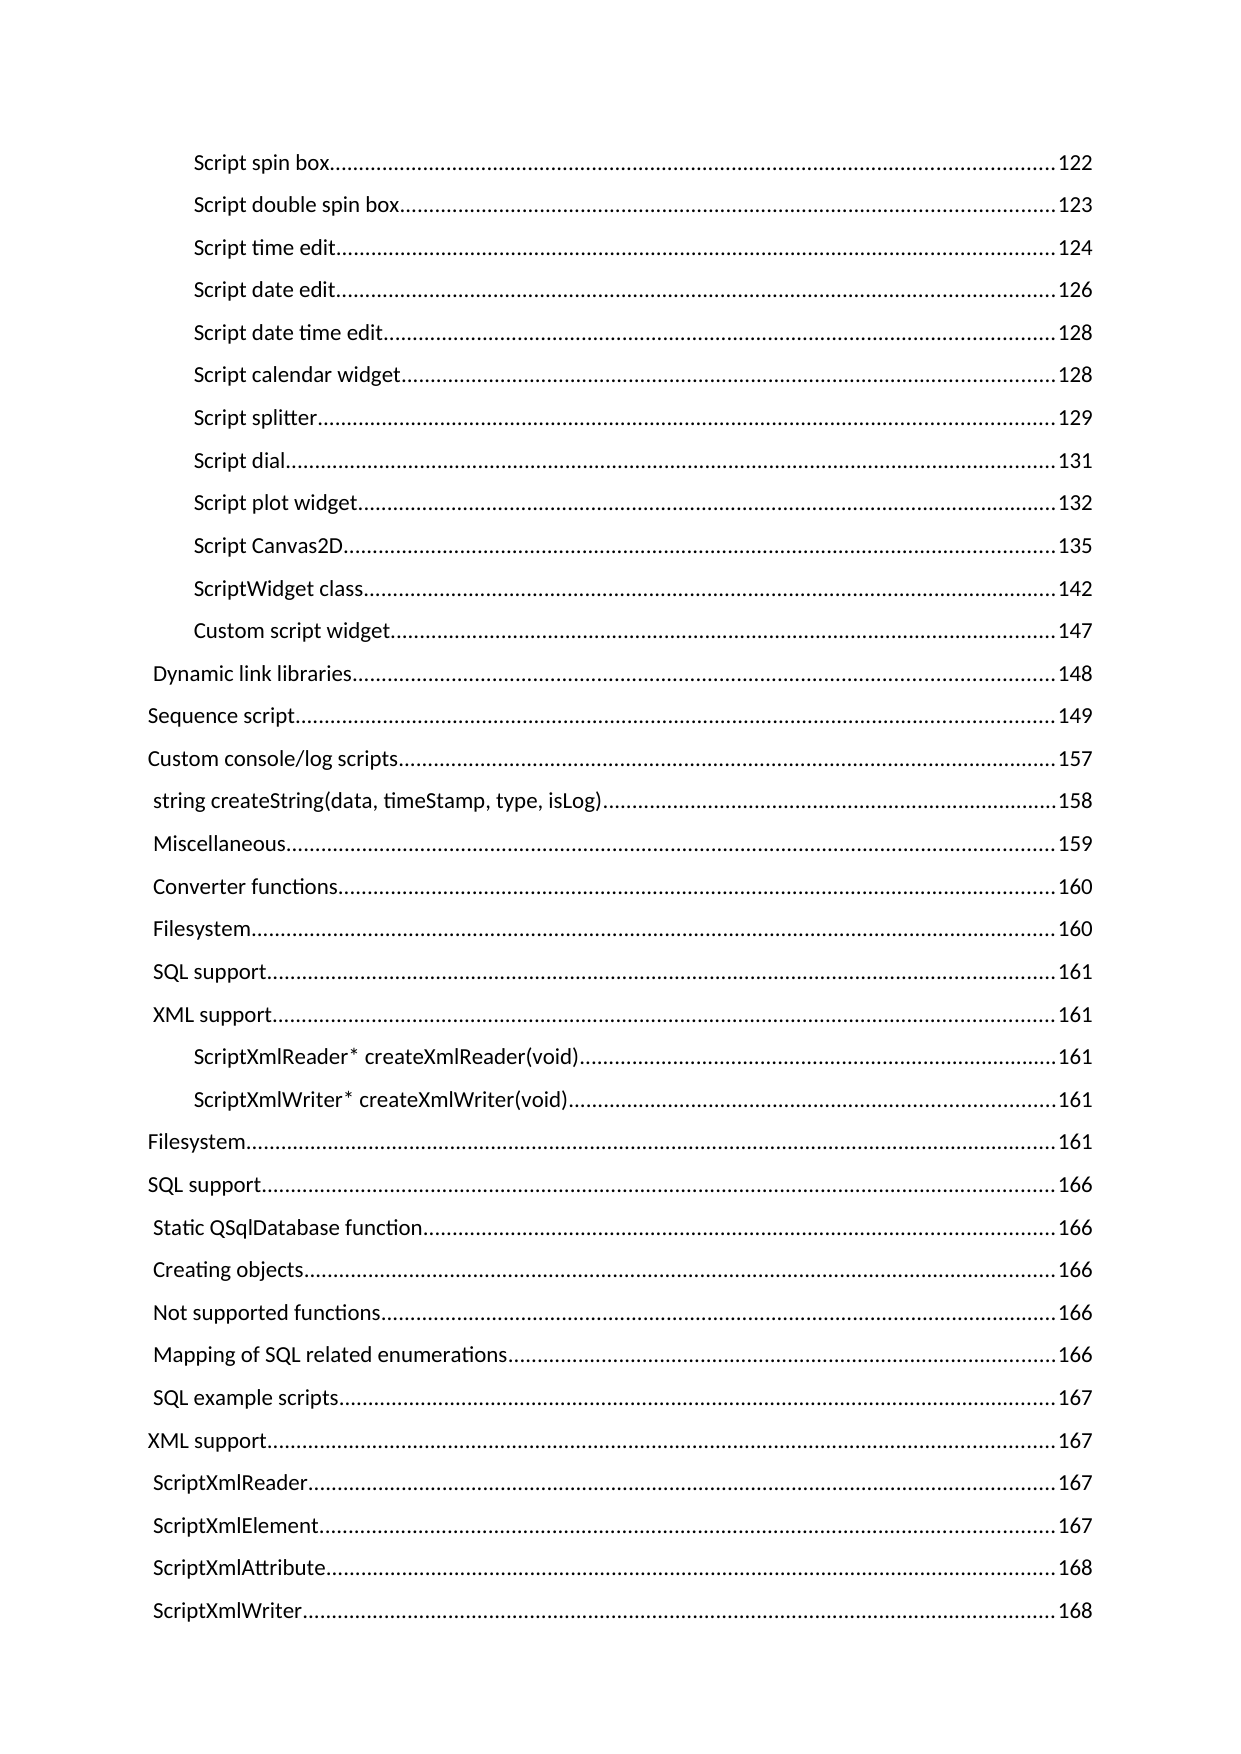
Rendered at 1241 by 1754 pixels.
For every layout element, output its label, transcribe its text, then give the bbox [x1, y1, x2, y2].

text Miscellaneous 159 [153, 829, 1093, 857]
text ScriptXmlAttribute 168 [153, 1553, 1093, 1582]
text Script double spin box 123 [193, 190, 1093, 218]
text XML support 161 [153, 1000, 1093, 1028]
text Script splitter 129 [193, 403, 1093, 431]
text Static QSqlDatabase function 166 [153, 1213, 1093, 1241]
text ScriptWidget class 142 [193, 574, 1093, 602]
text Script time edit 124 [193, 233, 1093, 261]
text XML support 167 [148, 1426, 1093, 1454]
text ScriptXmlReader* createXmlReader(void) 161 [193, 1042, 1093, 1070]
text Mapping of SQL related enumerations 166 [153, 1341, 1093, 1368]
text Script date edit 126 [193, 275, 1093, 303]
text ScriptXmlElement 167 [153, 1511, 1093, 1539]
text Not supported functions 166 [153, 1298, 1093, 1326]
text Custom console/log scripts 157 [148, 744, 1093, 772]
text SQL support 166 [148, 1170, 1093, 1198]
text Script plot widget 132 [193, 488, 1093, 516]
text ScriptXmlWriter* createXmlWriter(void) 161 [193, 1085, 1093, 1113]
text Creating objects 166 [153, 1255, 1093, 1283]
text Script calendar widget 128 [193, 361, 1093, 389]
text string createString(data, timeStamp, type, isLog) 158 [153, 787, 1093, 815]
text Script dial 131 [193, 446, 1093, 474]
text SQL example scripts 167 [153, 1383, 1093, 1411]
text Custom script widget 147 [193, 616, 1093, 644]
text Converter functions 160 [153, 872, 1093, 900]
text ScriptXmlWriter 168 [153, 1596, 1093, 1624]
text Dynamic link libraries 148 [153, 659, 1093, 687]
text Script spin box 122 [193, 148, 1093, 176]
text Script Canvas2D 135 [193, 531, 1093, 559]
text Script date time edit 128 [193, 318, 1093, 346]
text Sequence script 149 [148, 701, 1093, 729]
text ScriptXmlReader 167 [153, 1468, 1093, 1496]
text Filesystem 161 [148, 1127, 1093, 1156]
text SQL support 161 [153, 957, 1093, 985]
text Filesystem 160 [153, 914, 1093, 942]
